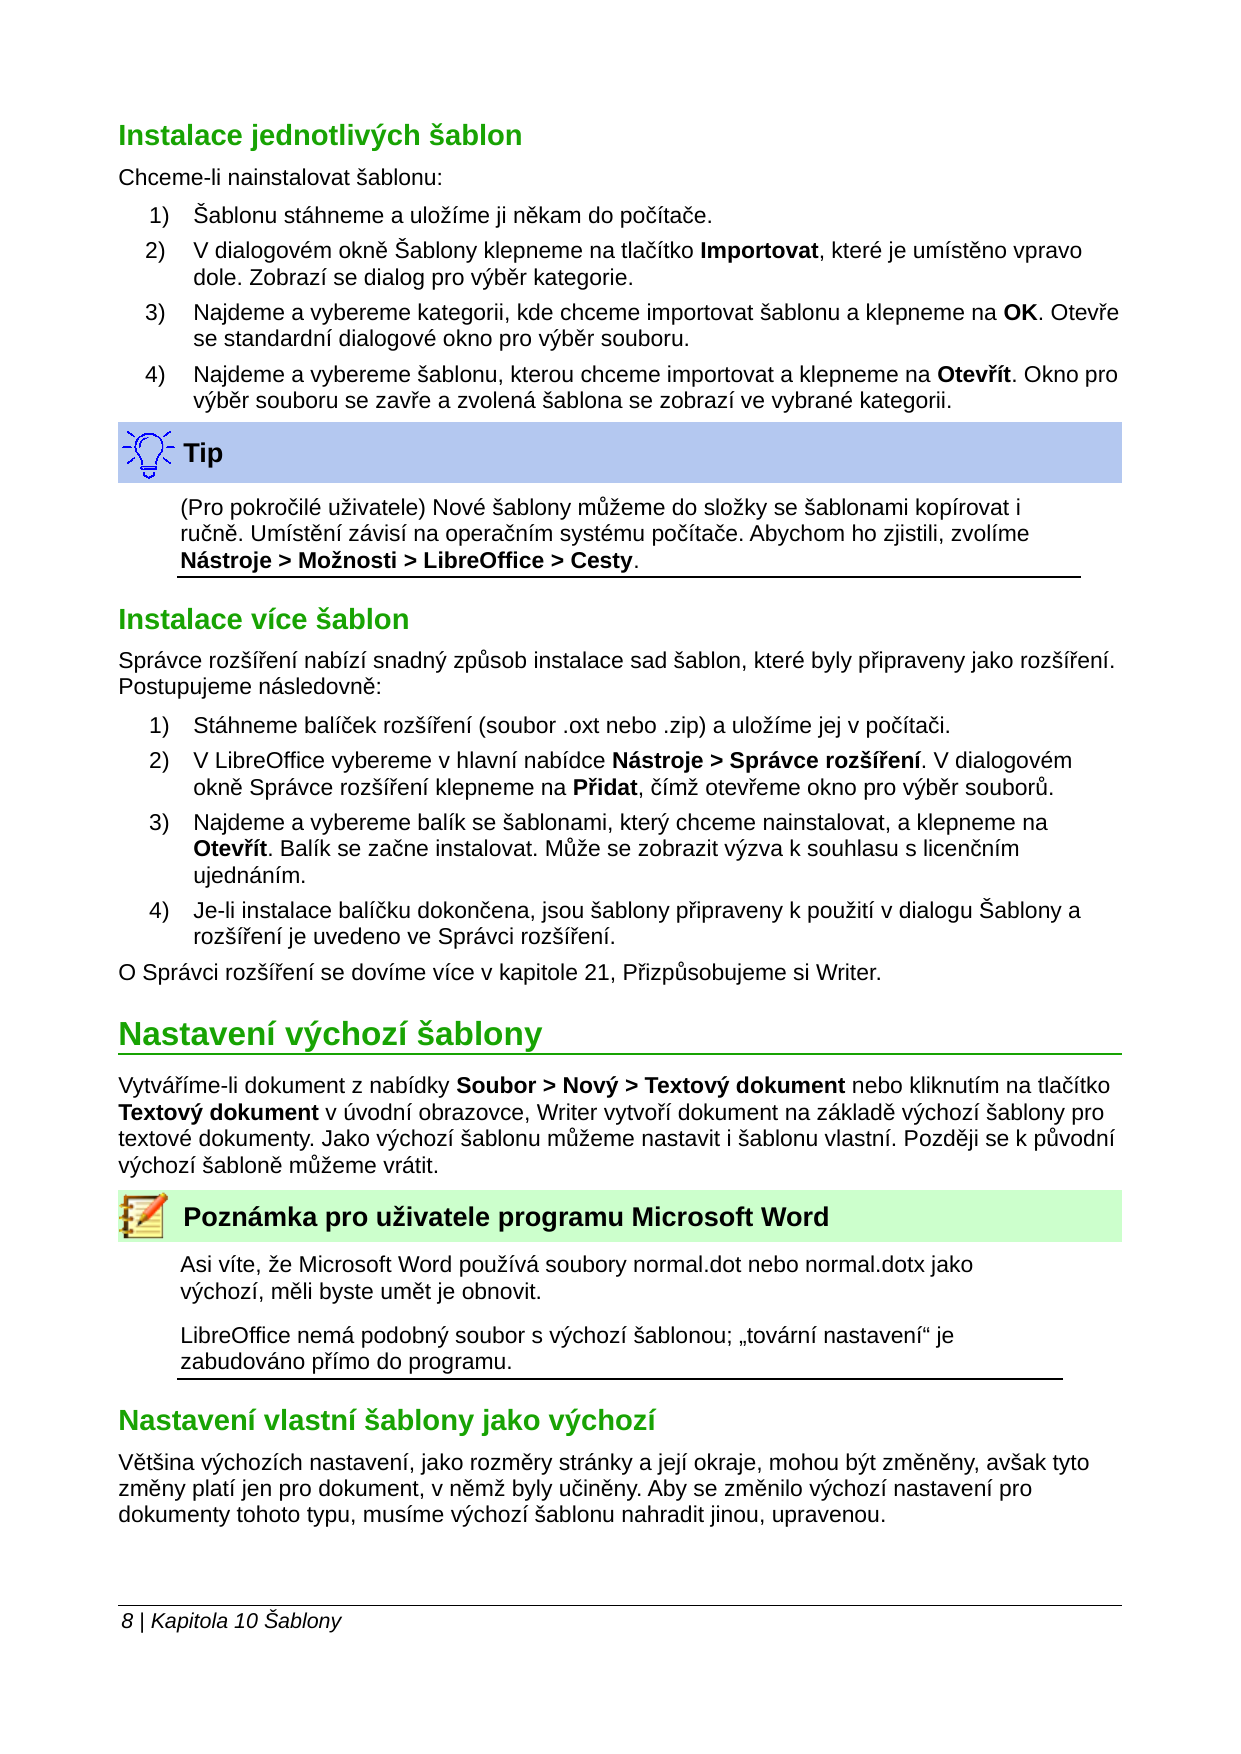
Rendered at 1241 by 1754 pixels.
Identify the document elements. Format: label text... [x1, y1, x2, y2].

subtitle Nastavení výchozí šablony [118, 1014, 1122, 1053]
picture [119, 1191, 170, 1242]
text Většina výchozích nastavení, jako rozměry stránky a její okraje, mohou být změněny, avšak tyto změny platí jen pro dokument, v němž byly učiněny. Aby se změnilo výchozí nastavení pro dokumenty tohoto typu, musíme výchozí šablonu nahradit jinou, upravenou. [118, 1449, 1122, 1528]
list Najdeme a vybereme balík se šablonami, který chceme nainstalovat, a klepneme na Otevřít. Balík se začne instalovat. Může se zobrazit výzva k souhlasu s licenčním ujednáním. [169, 809, 1122, 888]
list Najdeme a vybereme kategorii, kde chceme importovat šablonu a klepneme na OK. Otevře se standardní dialogové okno pro výběr souboru. [165, 299, 1122, 352]
list Stáhneme balíček rozšíření (soubor .oxt nebo .zip) a uložíme jej v počítači. [169, 712, 1122, 738]
list Najdeme a vybereme šablonu, kterou chceme importovat a klepneme na Otevřít. Okno pro výběr souboru se zavře a zvolená šablona se zobrazí ve vybrané kategorii. [165, 361, 1122, 413]
text LibreOffice nemá podobný soubor s výchozí šablonou; „tovární nastavení“ je zabudováno přímo do programu. [177, 1319, 1063, 1378]
list V LibreOffice vybereme v hlavní nabídce Nástroje > Správce rozšíření. V dialogovém okně Správce rozšíření klepneme na Přidat, čímž otevřeme okno pro výběr souborů. [169, 747, 1122, 800]
text O Správci rozšíření se dovíme více v kapitole 21, Přizpůsobujeme si Writer. [118, 958, 1122, 985]
subtitle Nastavení vlastní šablony jako výchozí [118, 1403, 1122, 1437]
subtitle Tip [118, 422, 1122, 483]
list Šablonu stáhneme a uložíme ji někam do počítače. [169, 202, 1122, 229]
picture [119, 423, 179, 483]
text Vytváříme-li dokument z nabídky Soubor > Nový > Textový dokument nebo kliknutím na tlačítko Textový dokument v úvodní obrazovce, Writer vytvoří dokument na základě výchozí šablony pro textové dokumenty. Jako výchozí šablonu můžeme nastavit i šablonu vlastní. Později se k původní výchozí šabloně můžeme vrátit. [118, 1072, 1122, 1178]
subtitle Poznámka pro uživatele programu Microsoft Word [118, 1190, 1122, 1242]
subtitle Instalace jednotlivých šablon [118, 118, 1122, 152]
text Správce rozšíření nabízí snadný způsob instalace sad šablon, které byly připraveny jako rozšíření. Postupujeme následovně: [118, 647, 1122, 700]
subtitle Instalace více šablon [118, 602, 1122, 635]
list V dialogovém okně Šablony klepneme na tlačítko Importovat, které je umístěno vpravo dole. Zobrazí se dialog pro výběr kategorie. [165, 237, 1122, 290]
list Je-li instalace balíčku dokončena, jsou šablony připraveny k použití v dialogu Šablony a rozšíření je uvedeno ve Správci rozšíření. [169, 897, 1122, 949]
text (Pro pokročilé uživatele) Nové šablony můžeme do složky se šablonami kopírovat i ručně. Umístění závisí na operačním systému počítače. Abychom ho zjistili, zvolíme Nástroje > Možnosti > LibreOffice > Cesty. [177, 491, 1081, 576]
text Asi víte, že Microsoft Word používá soubory normal.dot nebo normal.dotx jako výchozí, měli byste umět je obnovit. [177, 1248, 1063, 1304]
list Chceme-li nainstalovat šablonu: [118, 163, 1122, 190]
